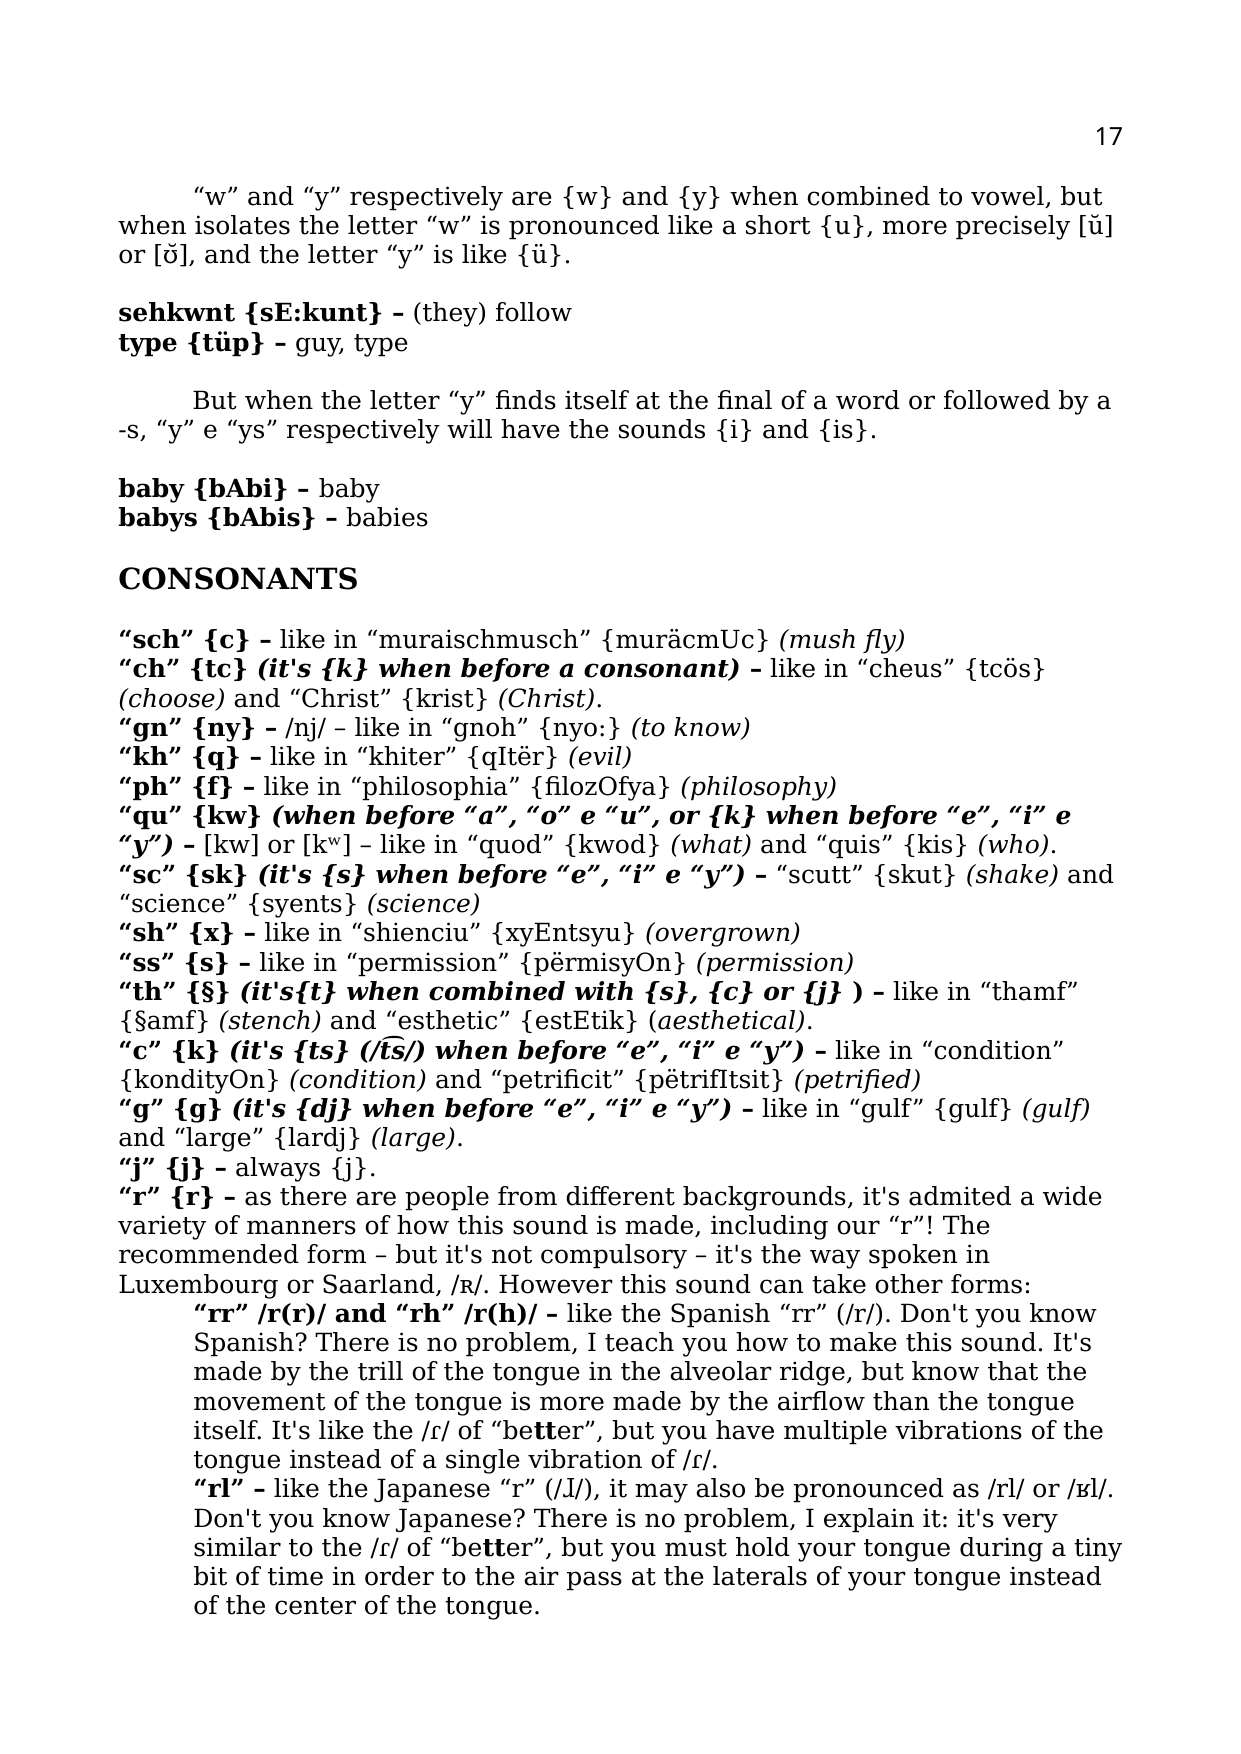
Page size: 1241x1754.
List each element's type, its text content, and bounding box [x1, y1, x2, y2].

text “ph” {f} – like in “philosophia” {filozOfya} (philosophy) [118, 772, 1123, 801]
text “sh” {x} – like in “shienciu” {xyEntsyu} (overgrown) [118, 918, 1123, 948]
text “ch” {tc} (it's {k} when before a consonant) – like in “cheus” {tcös} (choose) and “Christ” {krist} (Christ). [118, 654, 1123, 713]
text babys {bAbis} – babies [118, 503, 1123, 532]
text “sc” {sk} (it's {s} when before “e”, “i” e “y”) – “scutt” {skut} (shake) and “science” {syents} (science) [118, 860, 1123, 918]
text “r” {r} – as there are people from different backgrounds, it's admited a wide variety of manners of how this sound is made, including our “r”! The recommended form – but it's not compulsory – it's the way spoken in Luxembourg or Saarland, /ʀ/. However this sound can take other forms: [118, 1182, 1123, 1299]
text “c” {k} (it's {ts} (/t͡s/) when before “e”, “i” e “y”) – like in “condition” {kondityOn} (condition) and “petrificit” {pëtrifItsit} (petrified) [118, 1036, 1123, 1094]
text “th” {§} (it's{t} when combined with {s}, {c} or {j} ) – like in “thamf” {§amf} (stench) and “esthetic” {estEtik} (aesthetical). [118, 977, 1123, 1036]
text “w” and “y” respectively are {w} and {y} when combined to vowel, but when isolates the letter “w” is pronounced like a short {u}, more precisely [ŭ] or [ʊ̆], and the letter “y” is like {ü}. [118, 182, 1123, 269]
text type {tüp} – guy, type [118, 328, 1123, 357]
text “gn” {ny} – /nj/ – like in “gnoh” {nyo:} (to know) [118, 713, 1123, 742]
text sehkwnt {sE:kunt} – (they) follow [118, 298, 1123, 328]
subtitle CONSONANTS [118, 562, 1123, 596]
text But when the letter “y” finds itself at the final of a word or followed by a -s, “y” e “ys” respectively will have the sounds {i} and {is}. [118, 386, 1123, 444]
text “sch” {c} – like in “muraischmusch” {muräcmUc} (mush fly) [118, 625, 1123, 654]
text “kh” {q} – like in “khiter” {qItër} (evil) [118, 742, 1123, 772]
text “rl” – like the Japanese “r” (/ɺ/), it may also be pronounced as /rl/ or /ʁl/. Don't you know Japanese? There is no problem, I explain it: it's very similar to the /ɾ/ of “better”, but you must hold your tongue during a tiny bit of time in order to the air pass at the laterals of your tongue instead of the center of the tongue. [193, 1474, 1123, 1621]
text “rr” /r(r)/ and “rh” /r(h)/ – like the Spanish “rr” (/r/). Don't you know Spanish? There is no problem, I teach you how to make this sound. It's made by the trill of the tongue in the alveolar ridge, but know that the movement of the tongue is more made by the airflow than the tongue itself. It's like the /ɾ/ of “better”, but you have multiple vibrations of the tongue instead of a single vibration of /ɾ/. [193, 1299, 1123, 1474]
text “qu” {kw} (when before “a”, “o” e “u”, or {k} when before “e”, “i” e “y”) – [kw] or [kʷ] – like in “quod” {kwod} (what) and “quis” {kis} (who). [118, 801, 1123, 860]
text baby {bAbi} – baby [118, 474, 1123, 503]
text “j” {j} – always {j}. [118, 1153, 1123, 1182]
text “g” {g} (it's {dj} when before “e”, “i” e “y”) – like in “gulf” {gulf} (gulf) and “large” {lardj} (large). [118, 1094, 1123, 1153]
text “ss” {s} – like in “permission” {përmisyOn} (permission) [118, 948, 1123, 977]
